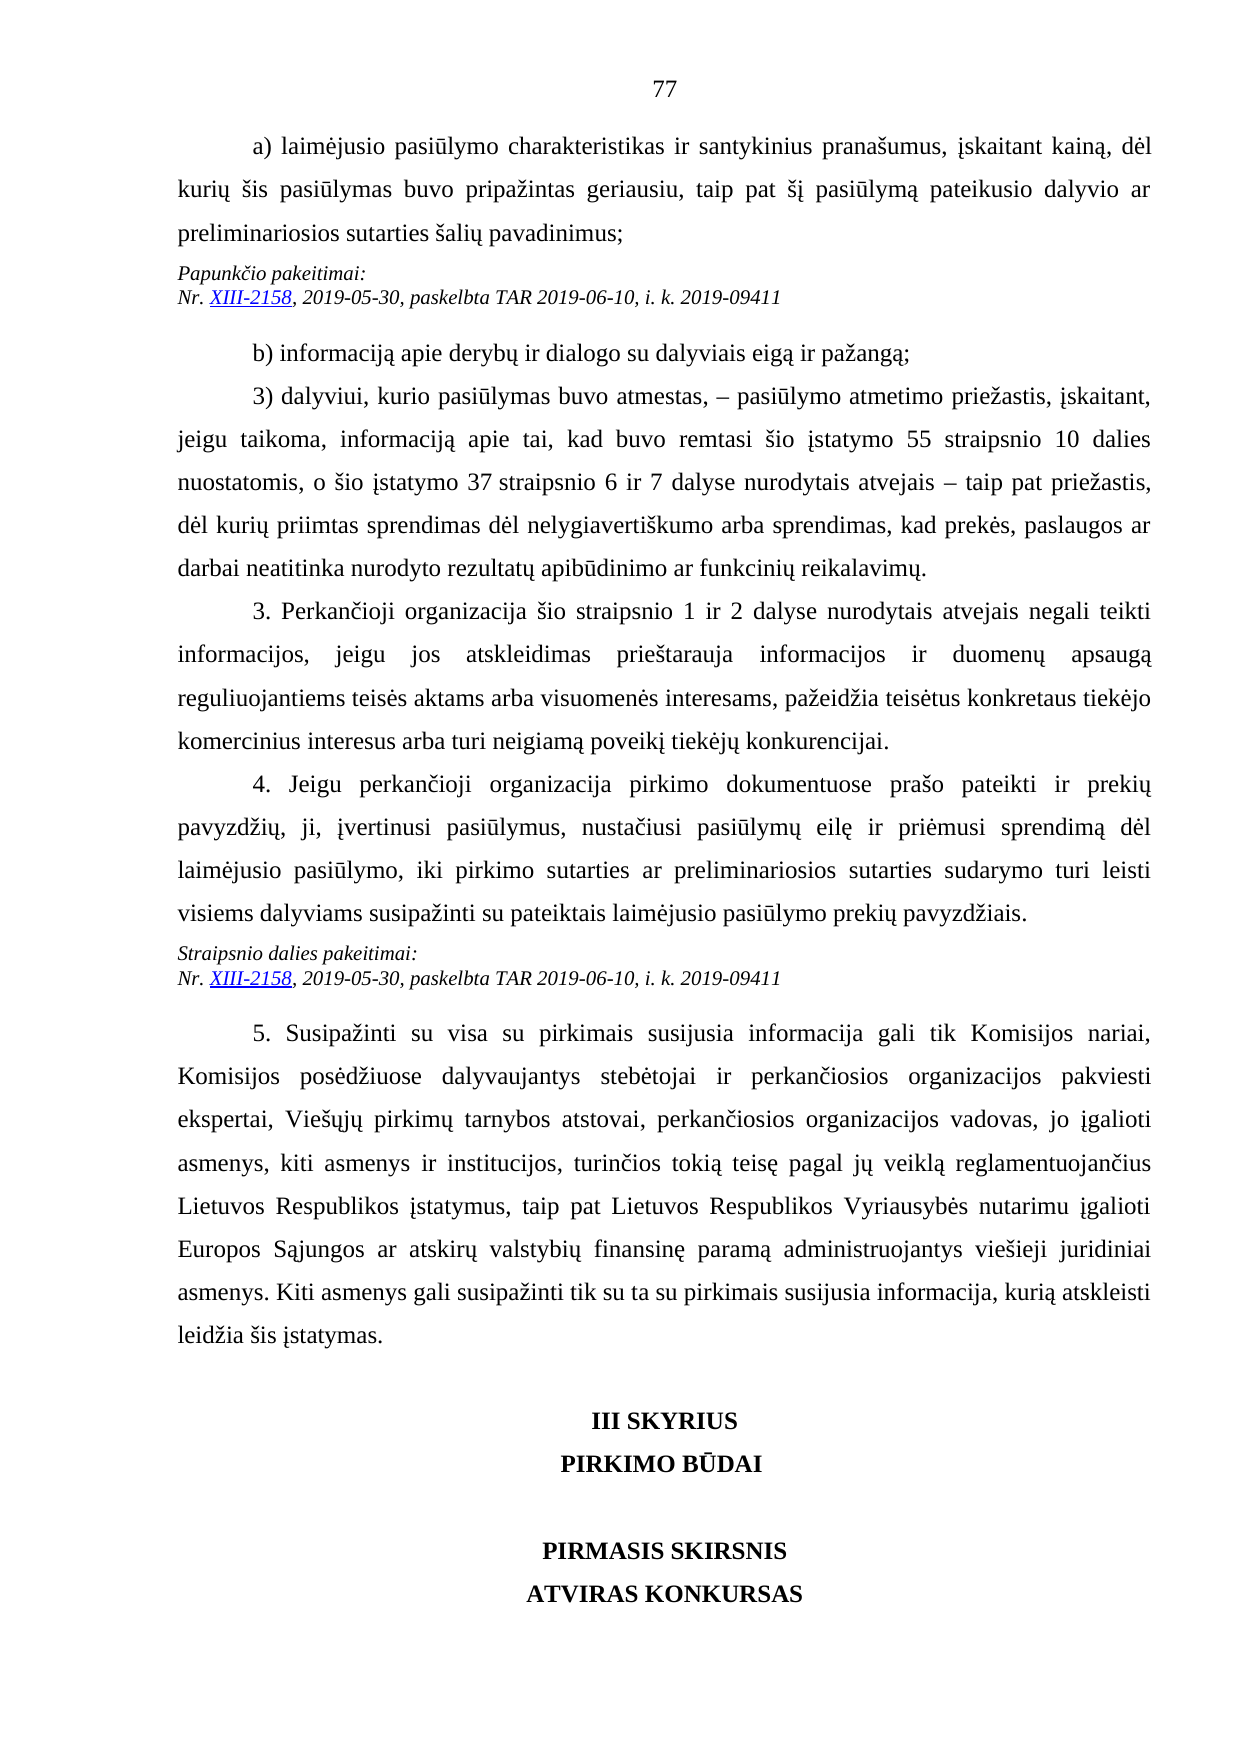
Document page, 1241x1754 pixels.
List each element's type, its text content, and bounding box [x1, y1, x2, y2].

text b) informaciją apie derybų ir dialogo su dalyviais eigą ir pažangą; [177, 338, 1152, 366]
text Nr. XIII-2158, 2019-05-30, paskelbta TAR 2019-06-10, i. k. 2019-09411 [177, 285, 1152, 309]
text 3) dalyviui, kurio pasiūlymas buvo atmestas, – pasiūlymo atmetimo priežastis, įskaitant, jeigu taikoma, informaciją apie tai, kad buvo remtasi šio įstatymo 55 straipsnio 10 dalies nuostatomis, o šio įstatymo 37 straipsnio 6 ir 7 dalyse nurodytais atvejais – taip pat priežastis, dėl kurių priimtas sprendimas dėl nelygiavertiškumo arba sprendimas, kad prekės, paslaugos ar darbai neatitinka nurodyto rezultatų apibūdinimo ar funkcinių reikalavimų. [177, 381, 1152, 582]
text Straipsnio dalies pakeitimai: [177, 941, 1152, 965]
text PIRMASIS SKIRSNIS [177, 1536, 1152, 1564]
text Papunkčio pakeitimai: [177, 261, 1152, 285]
text 4. Jeigu perkančioji organizacija pirkimo dokumentuose prašo pateikti ir prekių pavyzdžių, ji, įvertinusi pasiūlymus, nustačiusi pasiūlymų eilę ir priėmusi sprendimą dėl laimėjusio pasiūlymo, iki pirkimo sutarties ar preliminariosios sutarties sudarymo turi leisti visiems dalyviams susipažinti su pateiktais laimėjusio pasiūlymo prekių pavyzdžiais. [177, 769, 1152, 927]
text III SKYRIUS [177, 1406, 1152, 1435]
text PIRKIMO BŪDAI [177, 1449, 1152, 1478]
text 5. Susipažinti su visa su pirkimais susijusia informacija gali tik Komisijos nariai, Komisijos posėdžiuose dalyvaujantys stebėtojai ir perkančiosios organizacijos pakviesti ekspertai, Viešųjų pirkimų tarnybos atstovai, perkančiosios organizacijos vadovas, jo įgalioti asmenys, kiti asmenys ir institucijos, turinčios tokią teisę pagal jų veiklą reglamentuojančius Lietuvos Respublikos įstatymus, taip pat Lietuvos Respublikos Vyriausybės nutarimu įgalioti Europos Sąjungos ar atskirų valstybių finansinę paramą administruojantys viešieji juridiniai asmenys. Kiti asmenys gali susipažinti tik su ta su pirkimais susijusia informacija, kurią atskleisti leidžia šis įstatymas. [177, 1018, 1152, 1349]
text a) laimėjusio pasiūlymo charakteristikas ir santykinius pranašumus, įskaitant kainą, dėl kurių šis pasiūlymas buvo pripažintas geriausiu, taip pat šį pasiūlymą pateikusio dalyvio ar preliminariosios sutarties šalių pavadinimus; [177, 131, 1152, 246]
text 3. Perkančioji organizacija šio straipsnio 1 ir 2 dalyse nurodytais atvejais negali teikti informacijos, jeigu jos atskleidimas prieštarauja informacijos ir duomenų apsaugą reguliuojantiems teisės aktams arba visuomenės interesams, pažeidžia teisėtus konkretaus tiekėjo komercinius interesus arba turi neigiamą poveikį tiekėjų konkurencijai. [177, 596, 1152, 754]
text ATVIRAS KONKURSAS [177, 1579, 1152, 1608]
text Nr. XIII-2158, 2019-05-30, paskelbta TAR 2019-06-10, i. k. 2019-09411 [177, 965, 1152, 989]
